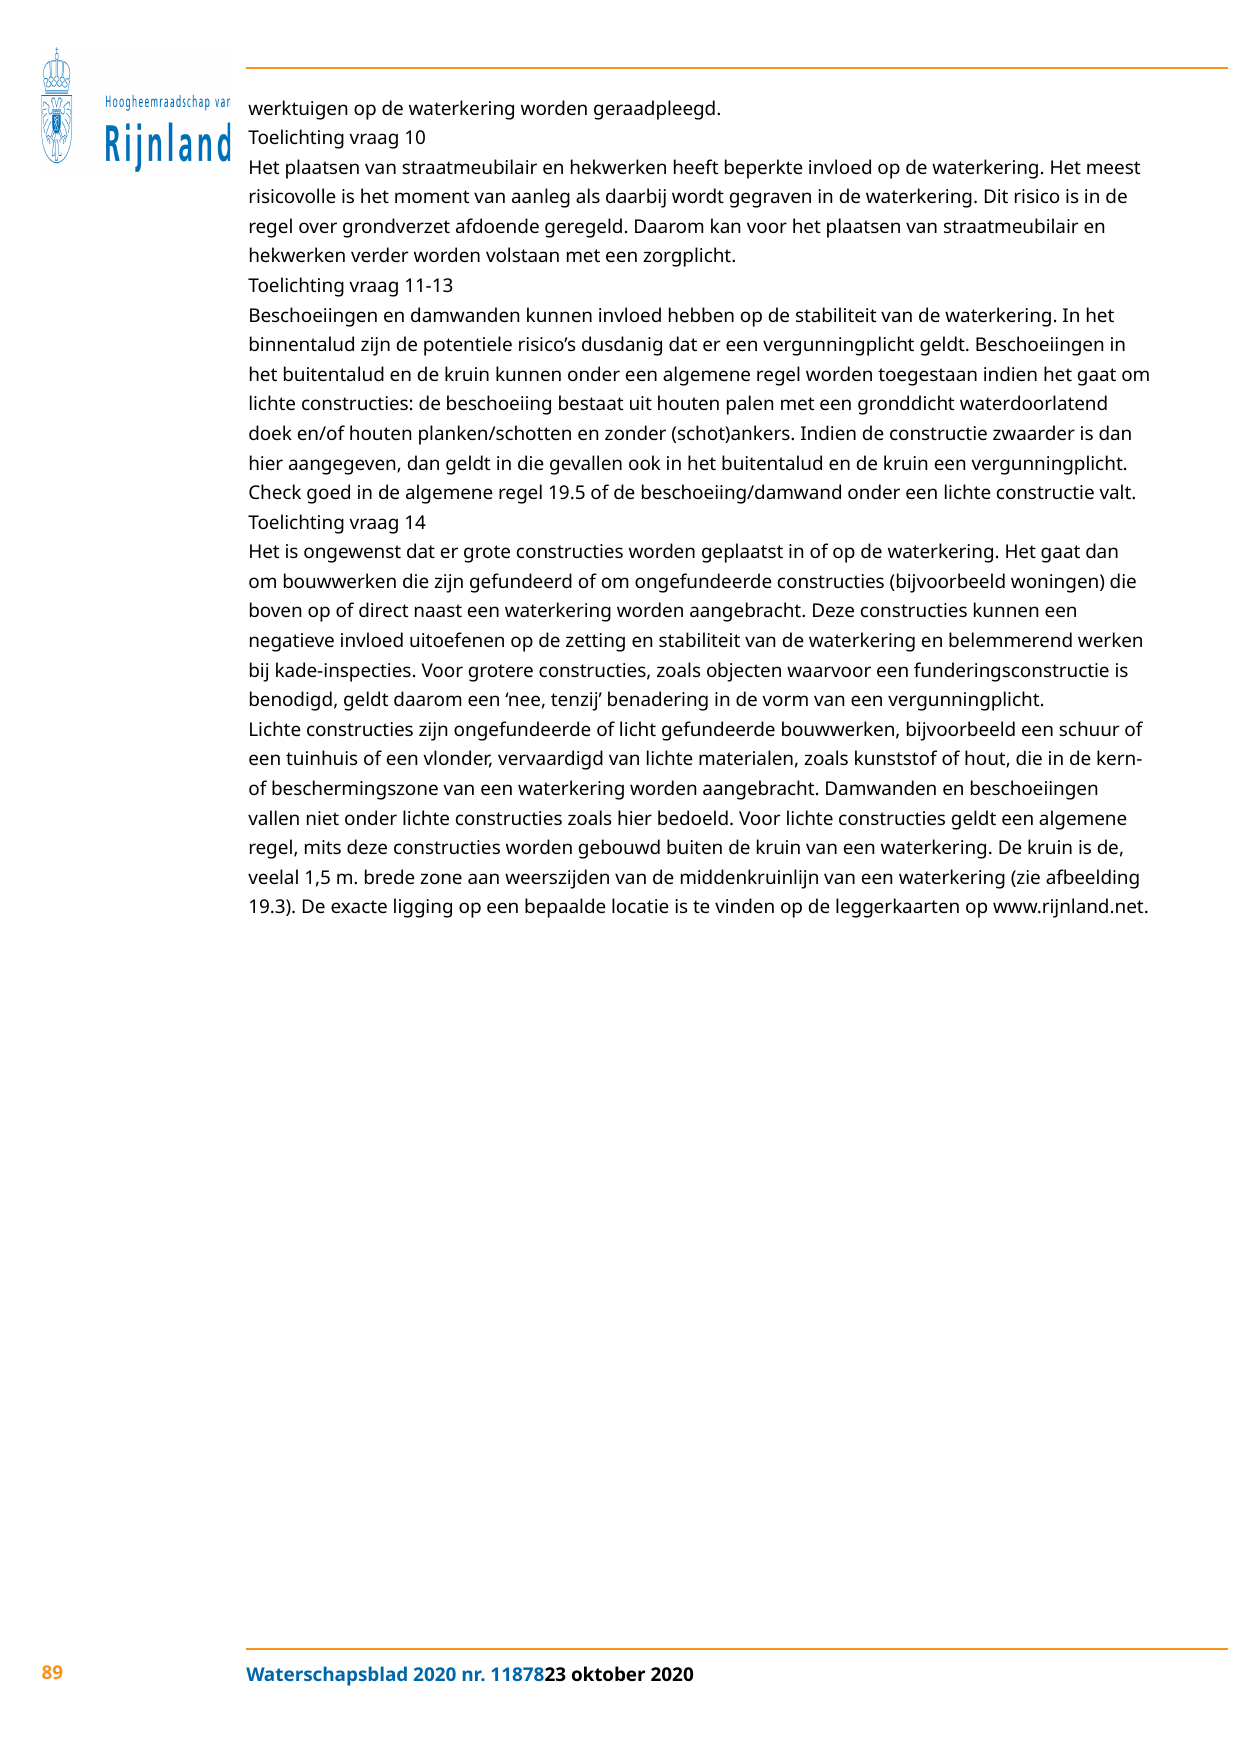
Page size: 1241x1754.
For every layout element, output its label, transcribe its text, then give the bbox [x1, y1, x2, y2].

text werktuigen op de waterkering worden geraadpleegd. [248, 95, 1152, 121]
text Toelichting vraag 11-13 [248, 272, 1152, 298]
text Lichte constructies zijn ongefundeerde of licht gefundeerde bouwwerken, bijvoorbeeld een schuur of een tuinhuis of een vlonder, vervaardigd van lichte materialen, zoals kunststof of hout, die in de kern- of beschermingszone van een waterkering worden aangebracht. Damwanden en beschoeiingen vallen niet onder lichte constructies zoals hier bedoeld. Voor lichte constructies geldt een algemene regel, mits deze constructies worden gebouwd buiten de kruin van een waterkering. De kruin is de, veelal 1,5 m. brede zone aan weerszijden van de middenkruinlijn van een waterkering (zie afbeelding 19.3). De exacte ligging op een bepaalde locatie is te vinden op de leggerkaarten op www.rijnland.net. [248, 716, 1152, 919]
text Het plaatsen van straatmeubilair en hekwerken heeft beperkte invloed op de waterkering. Het meest risicovolle is het moment van aanleg als daarbij wordt gegraven in de waterkering. Dit risico is in de regel over grondverzet afdoende geregeld. Daarom kan voor het plaatsen van straatmeubilair en hekwerken verder worden volstaan met een zorgplicht. [248, 154, 1152, 268]
text Toelichting vraag 10 [248, 124, 1152, 150]
text Beschoeiingen en damwanden kunnen invloed hebben op de stabiliteit van de waterkering. In het binnentalud zijn de potentiele risico’s dusdanig dat er een vergunningplicht geldt. Beschoeiingen in het buitentalud en de kruin kunnen onder een algemene regel worden toegestaan indien het gaat om lichte constructies: de beschoeiing bestaat uit houten palen met een gronddicht waterdoorlatend doek en/of houten planken/schotten en zonder (schot)ankers. Indien de constructie zwaarder is dan hier aangegeven, dan geldt in die gevallen ook in het buitentalud en de kruin een vergunningplicht. Check goed in de algemene regel 19.5 of de beschoeiing/damwand onder een lichte constructie valt. [248, 302, 1152, 505]
text Het is ongewenst dat er grote constructies worden geplaatst in of op de waterkering. Het gaat dan om bouwwerken die zijn gefundeerd of om ongefundeerde constructies (bijvoorbeeld woningen) die boven op of direct naast een waterkering worden aangebracht. Deze constructies kunnen een negatieve invloed uitoefenen op de zetting en stabiliteit van de waterkering en belemmerend werken bij kade-inspecties. Voor grotere constructies, zoals objecten waarvoor een funderingsconstructie is benodigd, geldt daarom een ‘nee, tenzij’ benadering in de vorm van een vergunningplicht. [248, 538, 1152, 712]
picture [41, 47, 231, 172]
text Toelichting vraag 14 [248, 509, 1152, 535]
